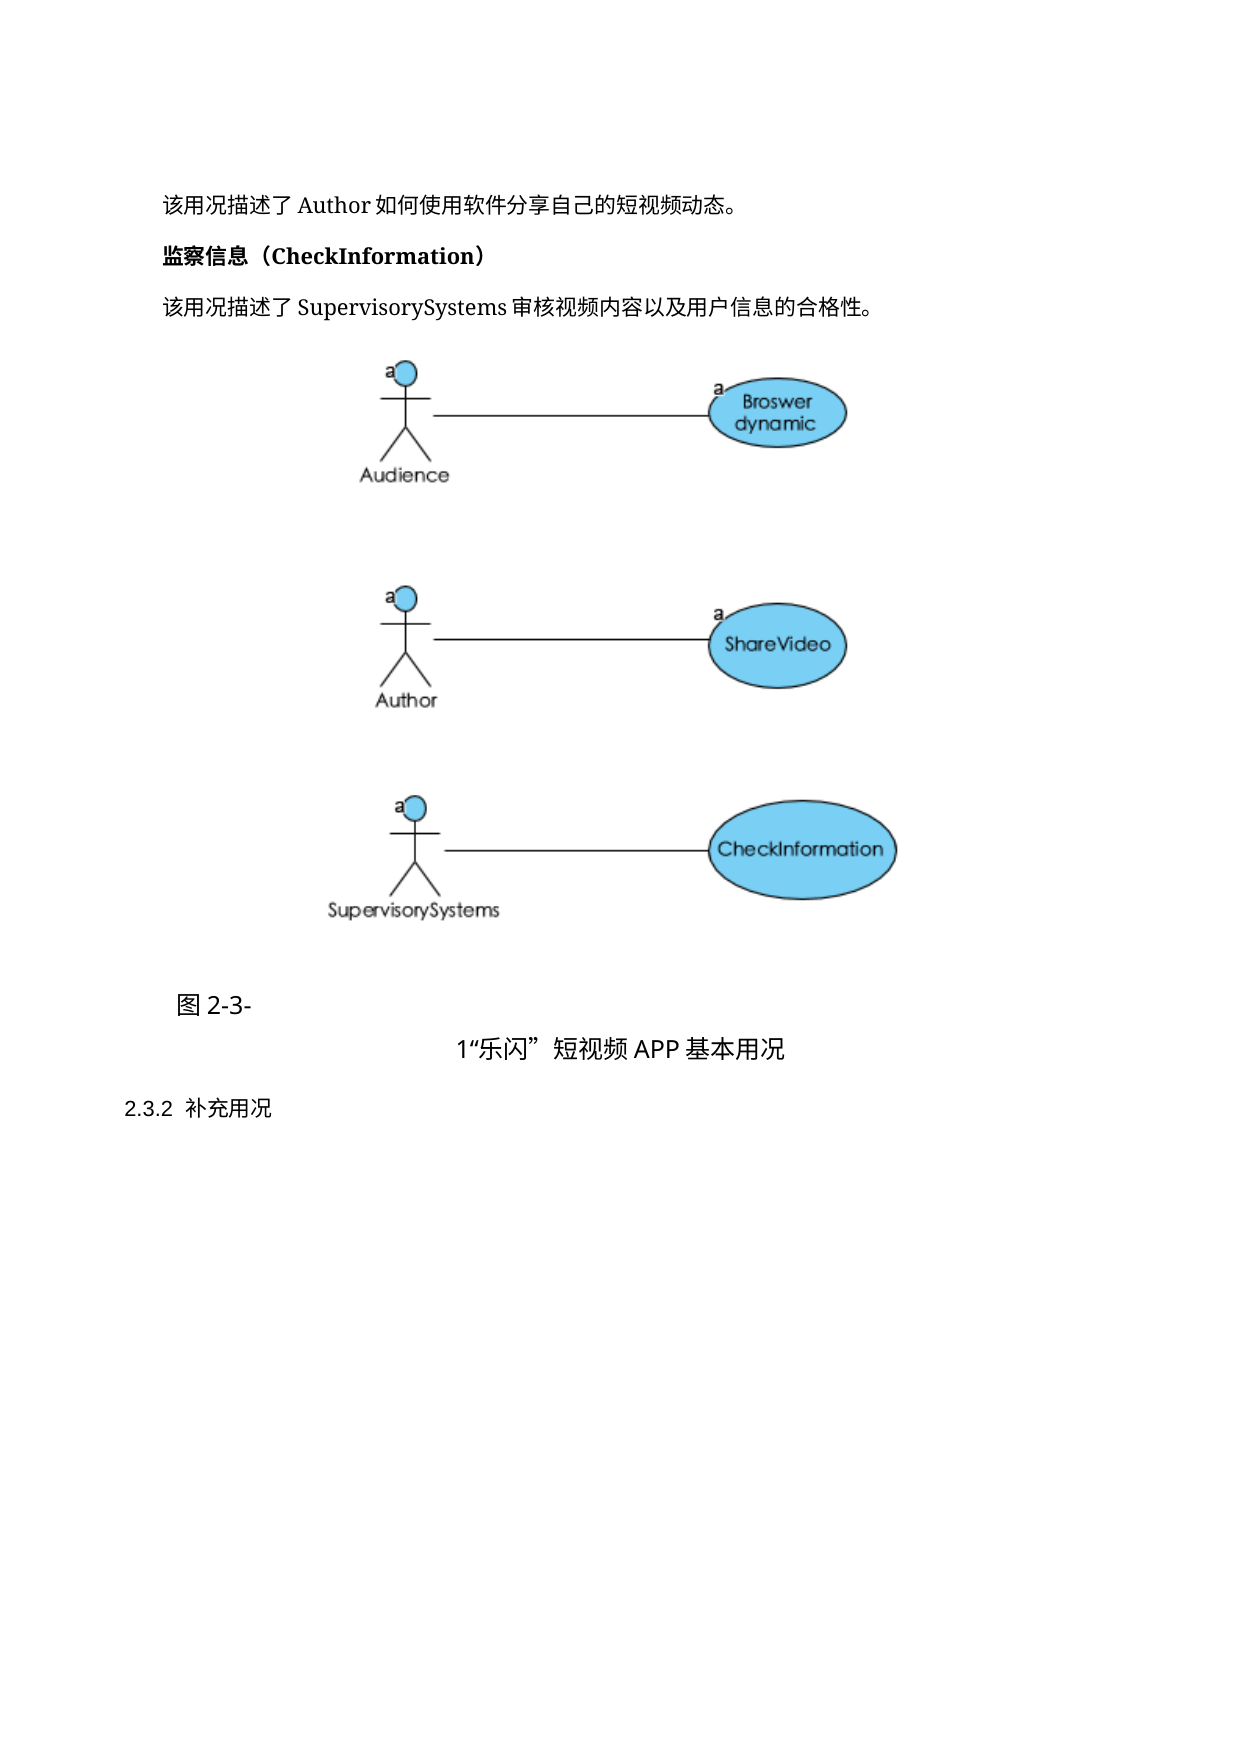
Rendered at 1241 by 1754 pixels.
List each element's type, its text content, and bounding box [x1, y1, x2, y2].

text 该用况描述了SupervisorySystems审核视频内容以及用户信息的合格性。 [118, 290, 1122, 321]
text 监察信息（CheckInformation） [118, 239, 1122, 270]
subtitle 补充用况 [118, 1091, 1122, 1122]
picture [266, 334, 974, 1002]
text 该用况描述了Author如何使用软件分享自己的短视频动态。 [118, 188, 1122, 219]
text 图2-3-1“乐闪”短视频APP基本用况 [118, 986, 1122, 1065]
